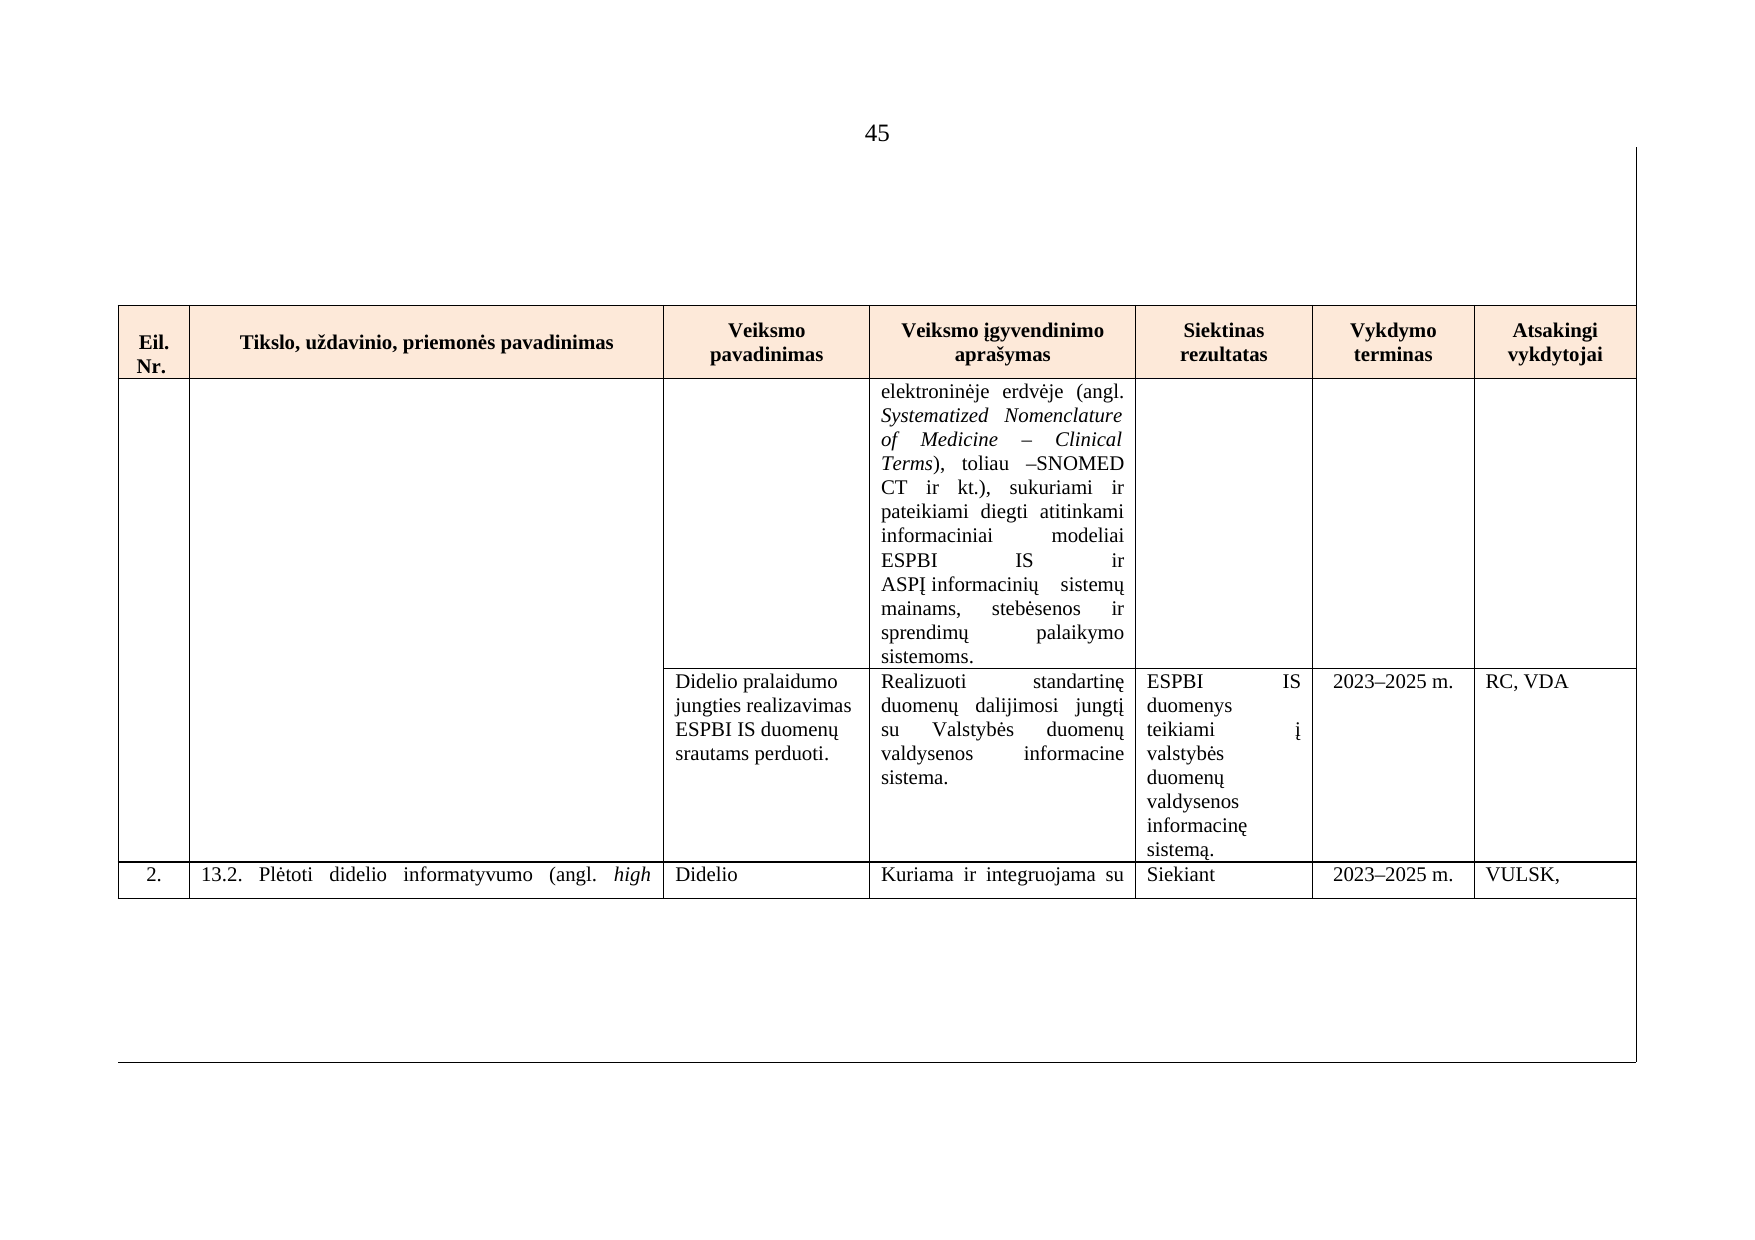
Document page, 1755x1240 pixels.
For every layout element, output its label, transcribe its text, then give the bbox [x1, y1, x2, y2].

table_cell [1313, 379, 1474, 668]
table_cell Kuriama ir integruojama su [870, 863, 1135, 898]
table_cell Realizuoti standartinę duomenų dalijimosi jungtį su Valstybės duomenų valdysenos informacine sistema. [870, 669, 1135, 861]
table_header Siektinas rezultatas [1136, 306, 1312, 378]
table_header Atsakingi vykdytojai [1475, 306, 1636, 378]
table_cell RC, VDA [1475, 669, 1636, 861]
table_cell 2023–2025 m. [1313, 669, 1474, 861]
table_header Veiksmo pavadinimas [664, 306, 869, 378]
table_cell 2023–2025 m. [1313, 863, 1474, 898]
table_cell 13.2. Plėtoti didelio informatyvumo (angl. high [190, 863, 663, 898]
table_cell [664, 379, 869, 668]
table_cell VULSK, [1475, 863, 1636, 898]
table_cell ESPBI IS duomenys teikiami į valstybės duomenų valdysenos informacinę sistemą. [1136, 669, 1312, 861]
table_cell Didelio [664, 863, 869, 898]
table_cell [1475, 379, 1636, 668]
table_header Veiksmo įgyvendinimo aprašymas [870, 306, 1135, 378]
table_cell [190, 379, 663, 861]
table_cell elektroninėje erdvėje (angl. Systematized Nomenclature of Medicine – Clinical Terms), toliau –SNOMED CT ir kt.), sukuriami ir pateikiami diegti atitinkami informaciniai modeliai ESPBI IS ir ASPĮ informacinių sistemų mainams, stebėsenos ir sprendimų palaikymo sistemoms. [870, 379, 1135, 668]
table_cell Siekiant [1136, 863, 1312, 898]
table_header Eil. Nr. [119, 306, 189, 378]
table_cell [119, 379, 189, 861]
table_header Vykdymo terminas [1313, 306, 1474, 378]
table_header Tikslo, uždavinio, priemonės pavadinimas [190, 306, 663, 378]
table_cell Didelio pralaidumo jungties realizavimas ESPBI IS duomenų srautams perduoti. [664, 669, 869, 861]
table_cell [1136, 379, 1312, 668]
table_cell 2. [119, 863, 189, 898]
